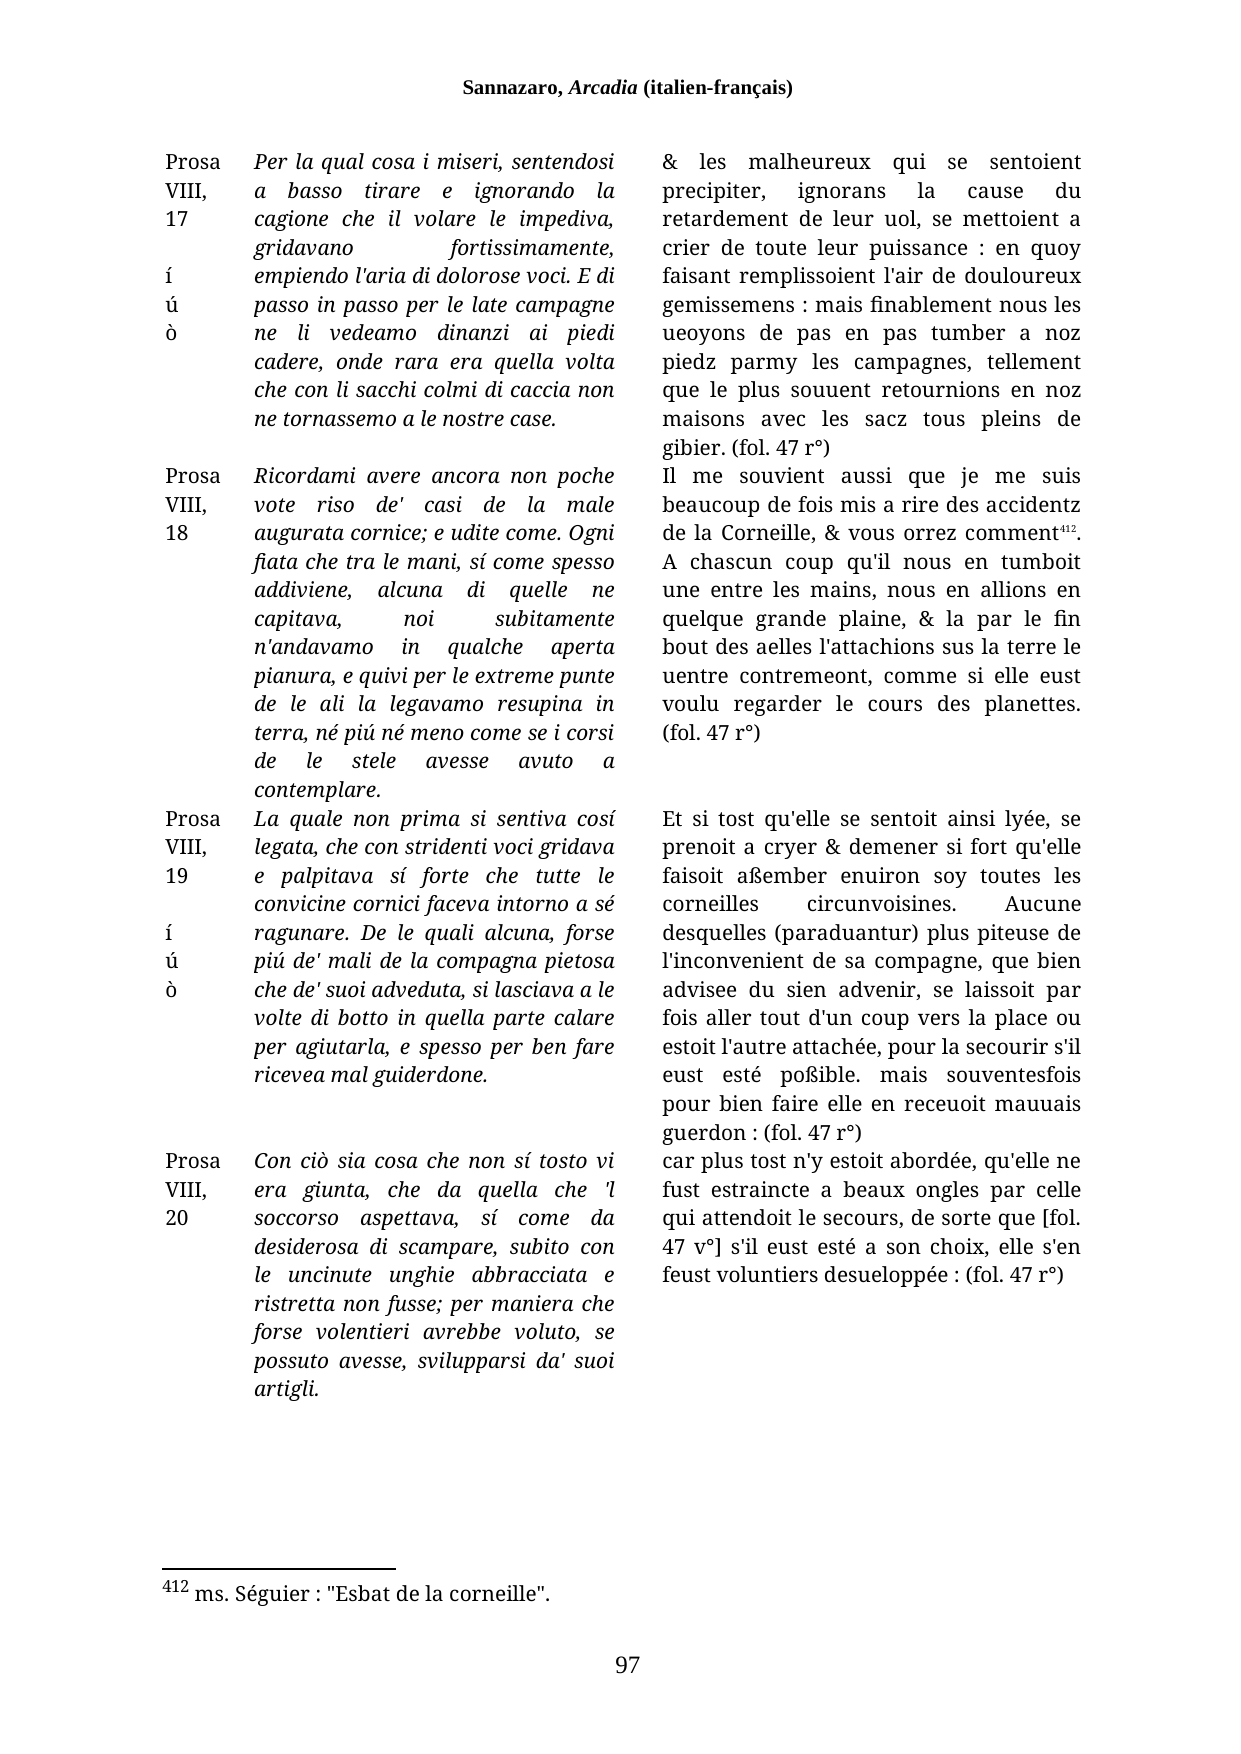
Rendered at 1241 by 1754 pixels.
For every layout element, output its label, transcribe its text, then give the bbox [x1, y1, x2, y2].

table_cell Il me souvient aussi que je me suis beaucoup de fois mis a rire des accidentz de la Corneille, & vous orrez comment. A chascun coup qu'il nous en tumboit une entre les mains, nous en allions en quelque grande plaine, & la par le fin bout des aelles l'attachions sus la terre le uentre contremeont, comme si elle eust voulu regarder le cours des planettes. (fol. 47 r°) [640, 461, 1104, 803]
table_cell Et si tost qu'elle se sentoit ainsi lyée, se prenoit a cryer & demener si fort qu'elle faisoit aßember enuiron soy toutes les corneilles circunvoisines. Aucune desquelles (paraduantur) plus piteuse de l'inconvenient de sa compagne, que bien advisee du sien advenir, se laissoit par fois aller tout d'un coup vers la place ou estoit l'autre attachée, pour la secourir s'il eust esté poßible. mais souventesfois pour bien faire elle en receuoit mauuais guerdon : (fol. 47 r°) [640, 804, 1104, 1146]
table_cell Prosa VIII, 18 [158, 461, 232, 803]
table_cell La quale non prima si sentiva cosí legata, che con stridenti voci gridava e palpitava sí forte che tutte le convicine cornici faceva intorno a sé ragunare. De le quali alcuna, forse piú de' mali de la compagna pietosa che de' suoi adveduta, si lasciava a le volte di botto in quella parte calare per agiutarla, e spesso per ben fare ricevea mal guiderdone. [232, 804, 640, 1146]
table_cell Prosa VIII, 17 í ú ò [158, 147, 232, 461]
table_cell Prosa VIII, 19 í ú ò [158, 804, 232, 1146]
table_cell Ricordami avere ancora non poche vote riso de' casi de la male augurata cornice; e udite come. Ogni fiata che tra le mani, sí come spesso addiviene, alcuna di quelle ne capitava, noi subitamente n'andavamo in qualche aperta pianura, e quivi per le extreme punte de le ali la legavamo resupina in terra, né piú né meno come se i corsi de le stele avesse avuto a contemplare. [232, 461, 640, 803]
table_cell Prosa VIII, 20 [158, 1146, 232, 1403]
table_cell Per la qual cosa i miseri, sentendosi a basso tirare e ignorando la cagione che il volare le impediva, gridavano fortissimamente, empiendo l'aria di dolorose voci. E di passo in passo per le late campagne ne li vedeamo dinanzi ai piedi cadere, onde rara era quella volta che con li sacchi colmi di caccia non ne tornassemo a le nostre case. [232, 147, 640, 461]
table_cell Con ciò sia cosa che non sí tosto vi era giunta, che da quella che 'l soccorso aspettava, sí come da desiderosa di scampare, subito con le uncinute unghie abbracciata e ristretta non fusse; per maniera che forse volentieri avrebbe voluto, se possuto avesse, svilupparsi da' suoi artigli. [232, 1146, 640, 1403]
table_cell & les malheureux qui se sentoient precipiter, ignorans la cause du retardement de leur uol, se mettoient a crier de toute leur puissance : en quoy faisant remplissoient l'air de douloureux gemissemens : mais finablement nous les ueoyons de pas en pas tumber a noz piedz parmy les campagnes, tellement que le plus souuent retournions en noz maisons avec les sacz tous pleins de gibier. (fol. 47 r°) [640, 147, 1104, 461]
table_cell car plus tost n'y estoit abordée, qu'elle ne fust estraincte a beaux ongles par celle qui attendoit le secours, de sorte que [fol. 47 v°] s'il eust esté a son choix, elle s'en feust voluntiers desueloppée : (fol. 47 r°) [640, 1146, 1104, 1403]
